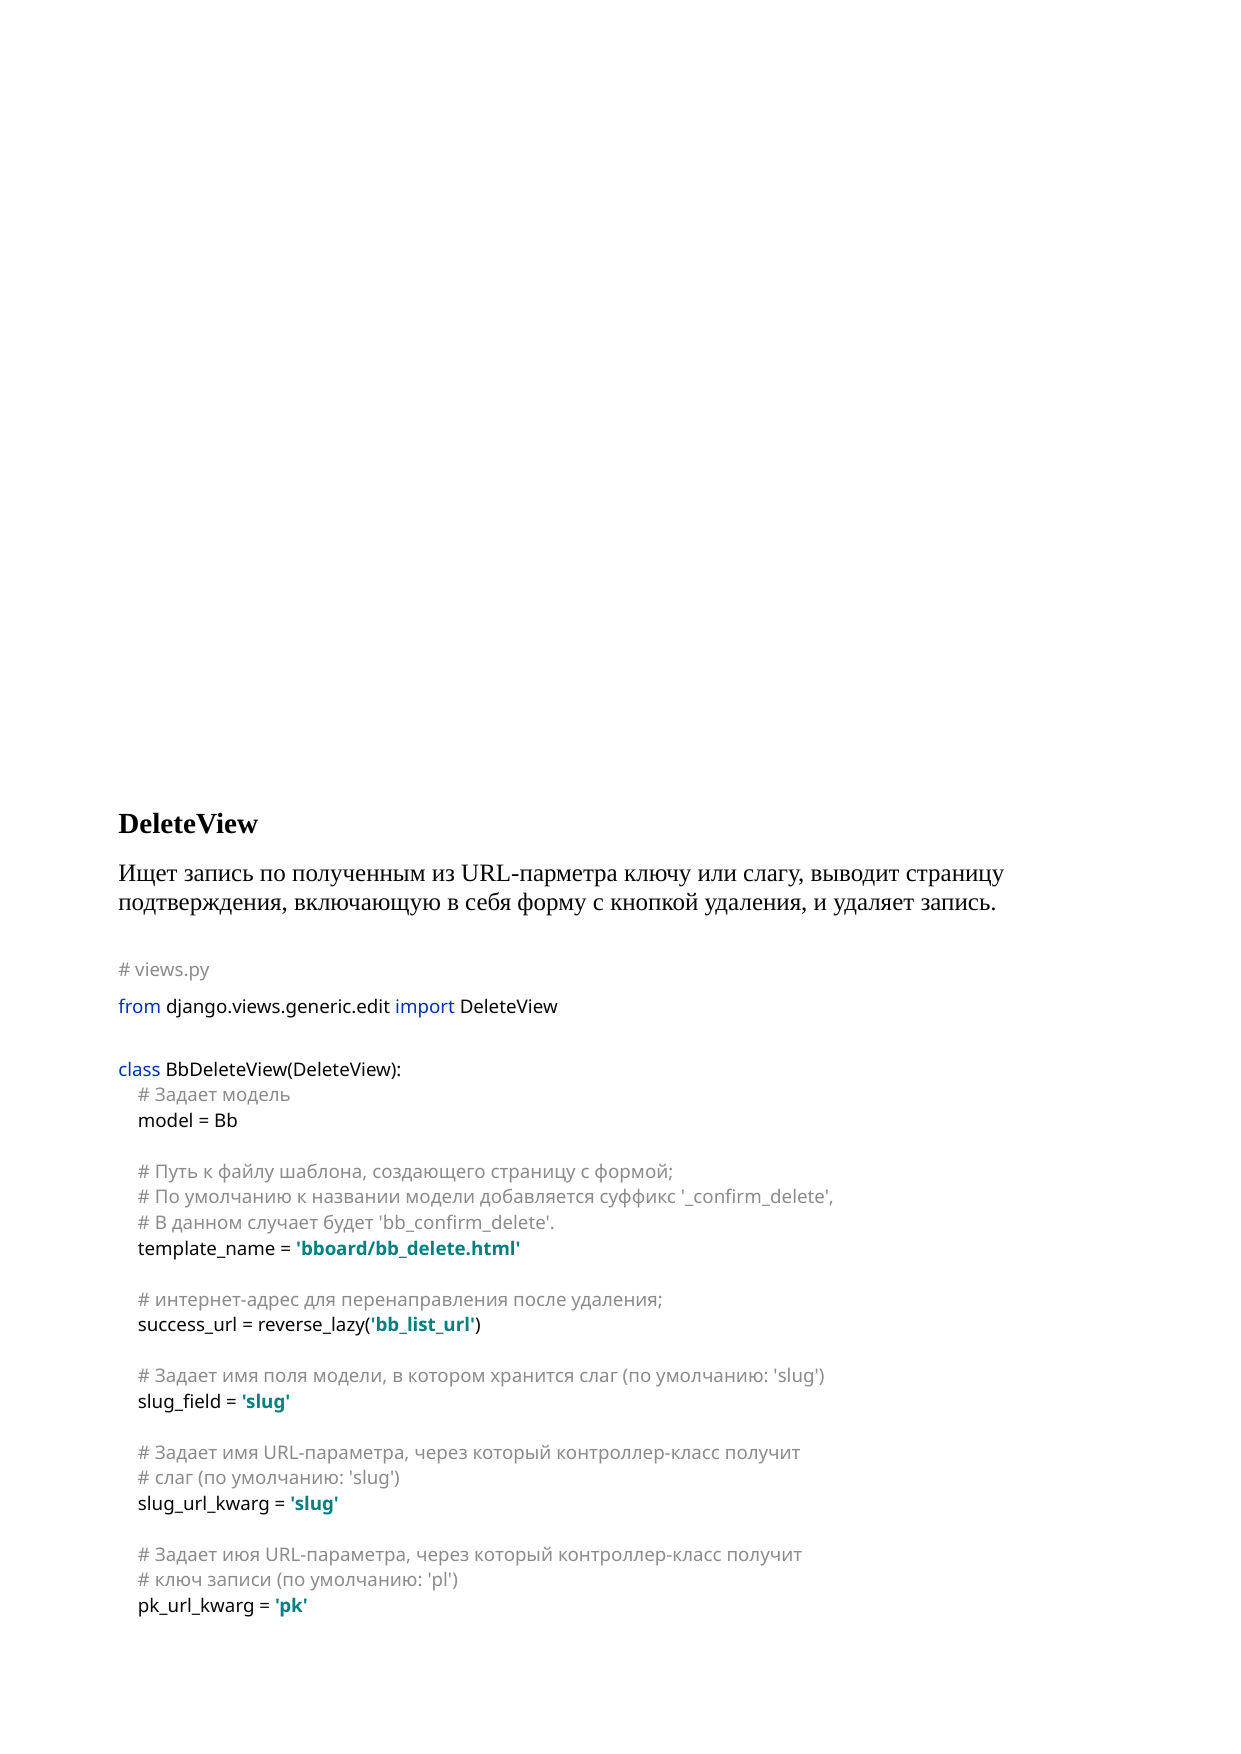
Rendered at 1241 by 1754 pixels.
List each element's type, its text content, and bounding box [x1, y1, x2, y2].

text # views.py [118, 956, 1122, 981]
text Ищет запись по полученным из URL-парметра ключу или слагу, выводит страницу подтверждения, включающую в себя форму с кнопкой удаления, и удаляет запись. [118, 858, 1122, 915]
text class BbDeleteView(DeleteView): # Задает модель model = Bb # Путь к файлу шаблона, создающего страницу с формой; # По умолчанию к названии модели добавляется суффикс '_confirm_delete', # В данном случает будет 'bb_confirm_delete'. template_name = 'bboard/bb_delete.html' # интернет-адрес для перенаправления после удаления; success_url = reverse_lazy('bb_list_url') # Задает имя поля модели, в котором хранится слаг (по умолчанию: 'slug') slug_field = 'slug' # Задает имя URL-параметра, через который контроллер-класс получит # слаг (по умолчанию: 'slug') slug_url_kwarg = 'slug' # Задает июя URL-параметра, через который контроллер-класс получит # ключ записи (по умолчанию: 'pl') pk_url_kwarg = 'pk' [118, 1056, 1122, 1618]
subtitle DeleteView [118, 806, 1122, 839]
text from django.views.generic.edit import DeleteView [118, 993, 1122, 1019]
